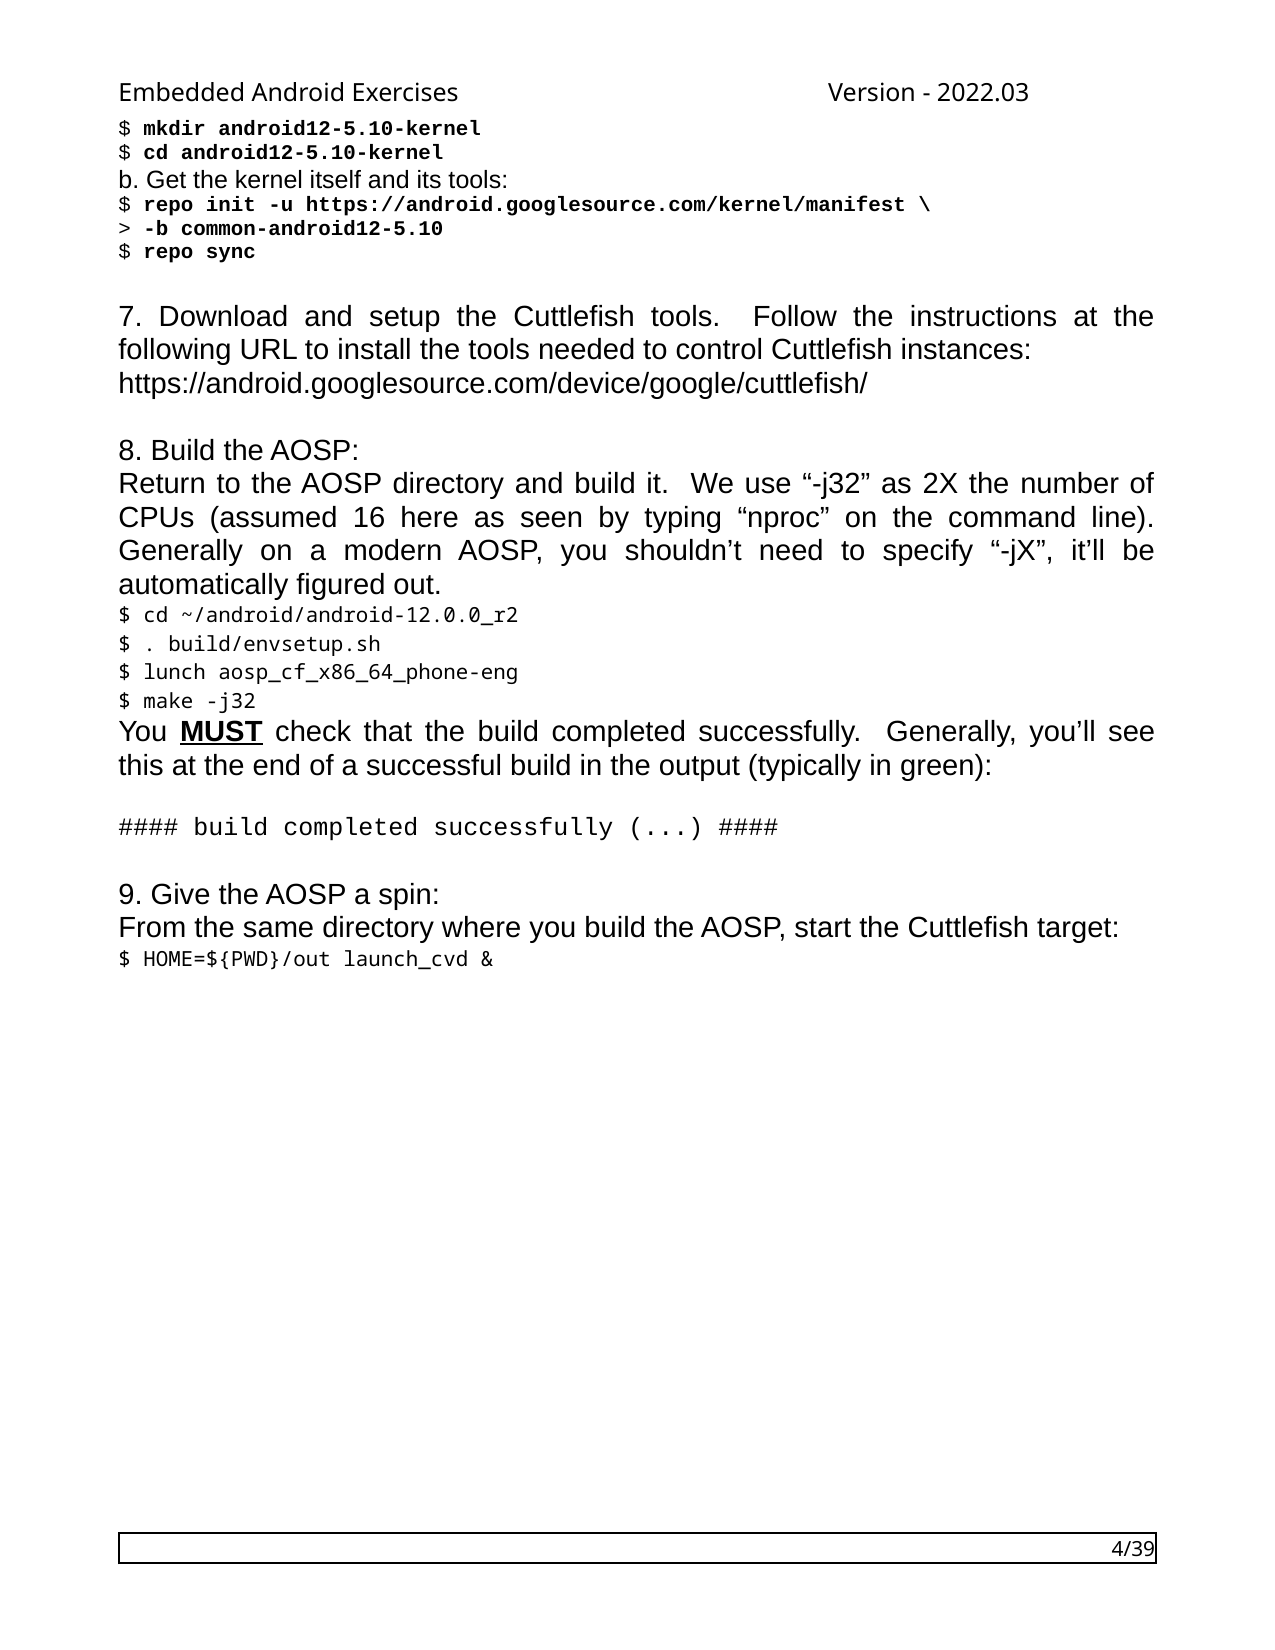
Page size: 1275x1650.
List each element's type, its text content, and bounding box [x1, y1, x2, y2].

text $ cd android12-5.10-kernel [118, 142, 1157, 165]
text $ HOME=${PWD}/out launch_cvd & [118, 944, 1157, 972]
text #### build completed successfully (...) #### [118, 815, 1157, 843]
text https://android.googlesource.com/device/google/cuttlefish/ [118, 366, 1157, 399]
text $ make -j32 [118, 686, 1157, 714]
text 8. Build the AOSP: [118, 433, 1157, 466]
text 7. Download and setup the Cuttlefish tools. Follow the instructions at the following URL to install the tools needed to control Cuttlefish instances: [118, 299, 1157, 366]
text 9. Give the AOSP a spin: [118, 877, 1157, 910]
text Return to the AOSP directory and build it. We use “-j32” as 2X the number of CPUs (assumed 16 here as seen by typing “nproc” on the command line). Generally on a modern AOSP, you shouldn’t need to specify “-jX”, it’ll be automatically figured out. [118, 466, 1157, 601]
text b. Get the kernel itself and its tools: [118, 165, 1157, 194]
text $ mkdir android12-5.10-kernel [118, 118, 1157, 142]
text $ cd ~/android/android-12.0.0_r2 [118, 601, 1157, 629]
text $ . build/envsetup.sh [118, 629, 1157, 657]
text $ lunch aosp_cf_x86_64_phone-eng [118, 657, 1157, 686]
text $ repo init -u https://android.googlesource.com/kernel/manifest \ [118, 194, 1157, 218]
text You MUST check that the build completed successfully. Generally, you’ll see this at the end of a successful build in the output (typically in green): [118, 714, 1157, 781]
text $ repo sync [118, 241, 1157, 265]
text From the same directory where you build the AOSP, start the Cuttlefish target: [118, 910, 1157, 944]
text > -b common-android12-5.10 [118, 218, 1157, 241]
